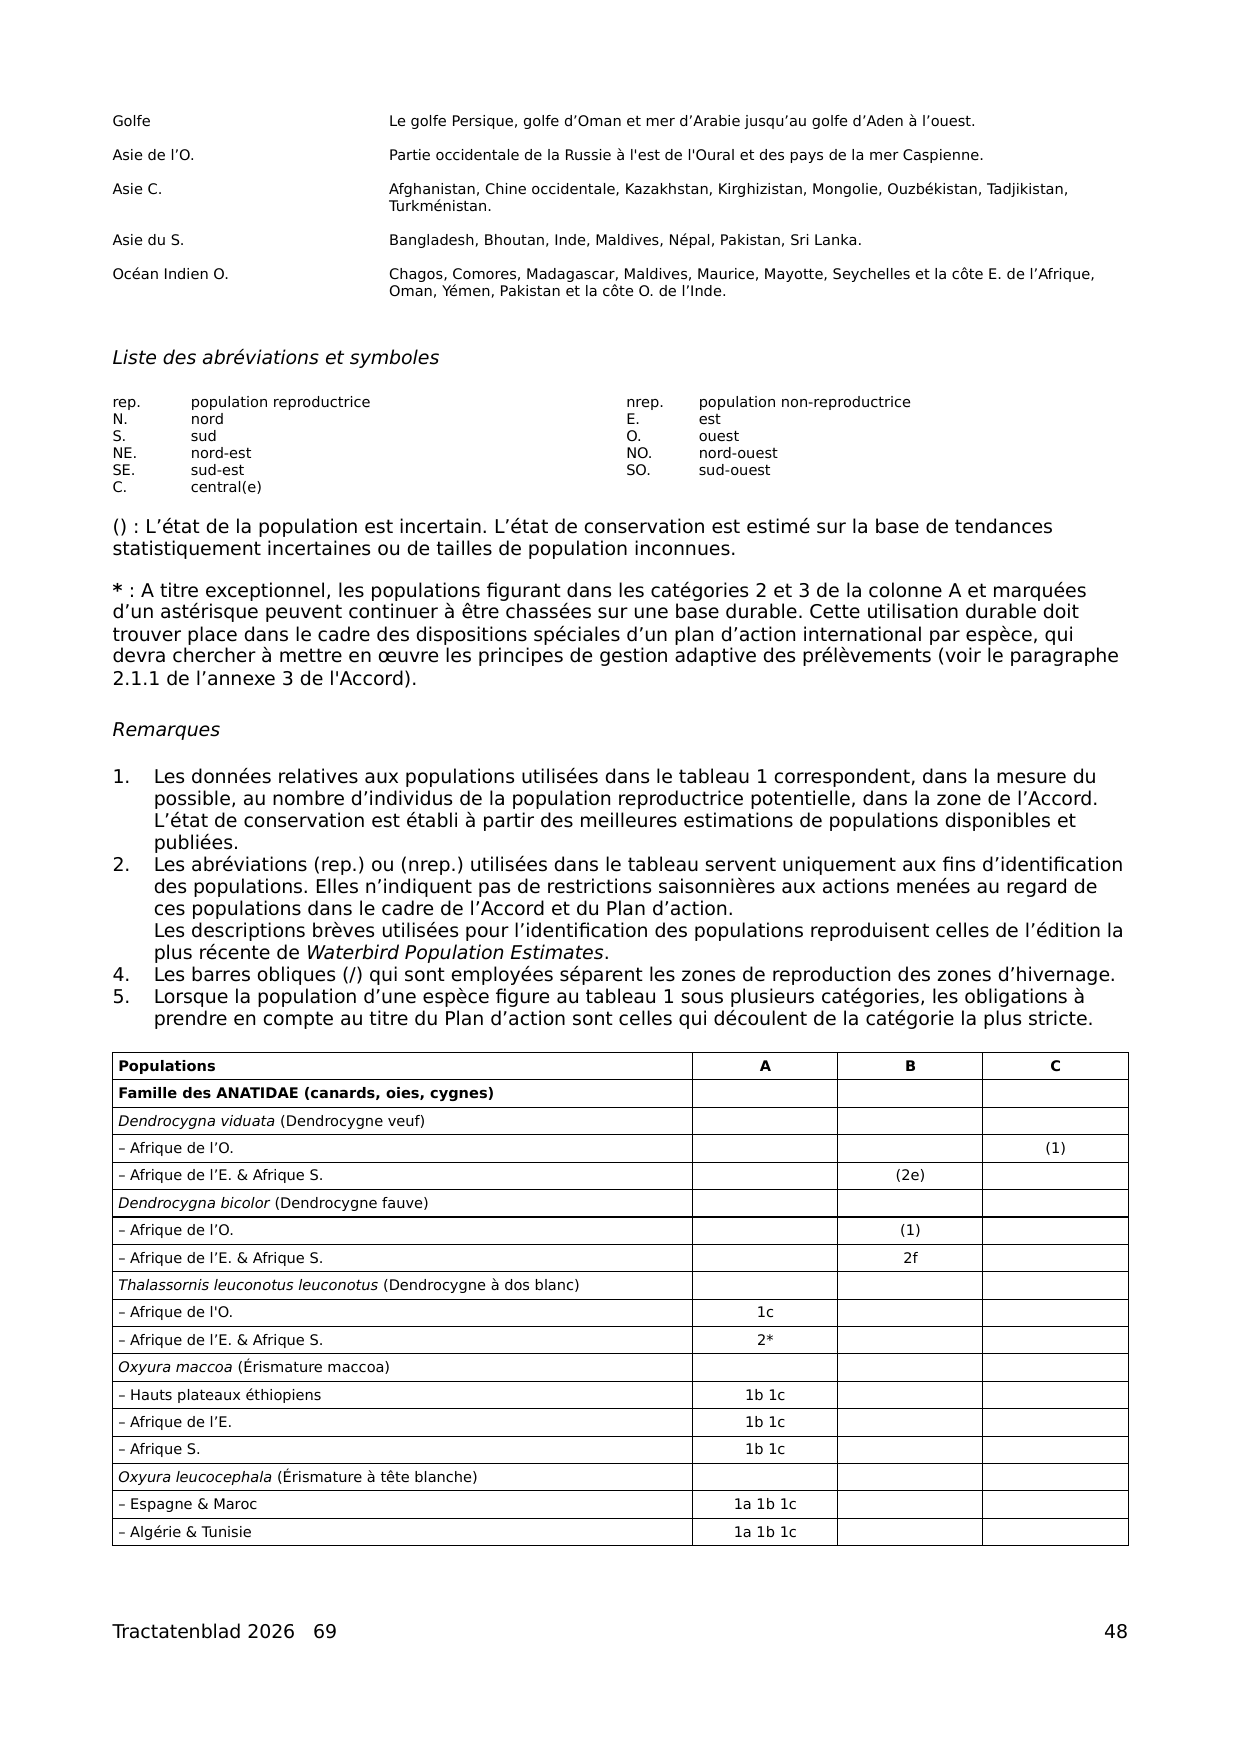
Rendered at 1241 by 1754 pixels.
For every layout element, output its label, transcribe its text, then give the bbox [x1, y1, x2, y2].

table_cell [112, 130, 383, 147]
table_cell [383, 215, 1128, 232]
table_cell Oxyura maccoa (Érismature maccoa) [113, 1354, 692, 1381]
table_cell 1c [693, 1300, 837, 1326]
table_cell O. [620, 428, 693, 444]
table_cell ouest [693, 428, 1128, 444]
table_cell 2f [838, 1245, 982, 1271]
table_cell [693, 479, 1128, 496]
table_cell [693, 1218, 837, 1244]
table_cell S. [112, 428, 185, 444]
table_cell [693, 1354, 837, 1381]
table_cell 1b 1c [693, 1409, 837, 1436]
table_cell – Afrique de l’E. & Afrique S. [113, 1327, 692, 1353]
table_header Populations [113, 1053, 692, 1079]
table_cell C. [112, 479, 185, 496]
table_cell [838, 1519, 982, 1545]
table_cell [112, 300, 383, 317]
table_cell – Algérie & Tunisie [113, 1519, 692, 1545]
table_cell E. [620, 411, 693, 428]
table_cell – Afrique de l’O. [113, 1135, 692, 1162]
table_cell – Afrique de l'O. [113, 1300, 692, 1326]
table_cell – Afrique de l’E. & Afrique S. [113, 1163, 692, 1189]
table_cell [983, 1163, 1128, 1189]
table_cell [693, 1272, 837, 1298]
table_cell [838, 1327, 982, 1353]
table_cell [693, 1163, 837, 1189]
table_cell [112, 96, 383, 113]
table_cell [693, 1190, 837, 1216]
table_cell [983, 1300, 1128, 1326]
table_cell Dendrocygna bicolor (Dendrocygne fauve) [113, 1190, 692, 1216]
table_cell 1b 1c [693, 1437, 837, 1463]
table_cell Partie occidentale de la Russie à l'est de l'Oural et des pays de la mer Caspienne. [383, 147, 1128, 164]
table_cell – Espagne & Maroc [113, 1491, 692, 1518]
table_cell (1) [838, 1218, 982, 1244]
table_cell [983, 1437, 1128, 1463]
table_cell Bangladesh, Bhoutan, Inde, Maldives, Népal, Pakistan, Sri Lanka. [383, 232, 1128, 249]
table_cell est [693, 411, 1128, 428]
table_cell [983, 1354, 1128, 1381]
table_cell [693, 1464, 837, 1490]
table_cell [838, 1272, 982, 1298]
table_cell NE. [112, 445, 185, 462]
table_cell 1a 1b 1c [693, 1491, 837, 1518]
table_header population non-reproductrice [693, 394, 1128, 411]
table_cell [838, 1382, 982, 1408]
table_cell [383, 164, 1128, 181]
table_cell Oxyura leucocephala (Érismature à tête blanche) [113, 1464, 692, 1490]
text 4. Les barres obliques (/) qui sont employées séparent les zones de reproduction des zones d’hivernage. [112, 964, 1128, 986]
table_cell sud-ouest [693, 462, 1128, 478]
table_cell 1a 1b 1c [693, 1519, 837, 1545]
table_cell [838, 1464, 982, 1490]
text 5. Lorsque la population d’une espèce figure au tableau 1 sous plusieurs catégories, les obligations à prendre en compte au titre du Plan d’action sont celles qui découlent de la catégorie la plus stricte. [112, 986, 1128, 1030]
table_cell [383, 96, 1128, 113]
table_cell Famille des ANATIDAE (canards, oies, cygnes) [113, 1080, 692, 1107]
table_cell [983, 1382, 1128, 1408]
table_cell [838, 1135, 982, 1162]
table_cell – Hauts plateaux éthiopiens [113, 1382, 692, 1408]
table_cell [838, 1437, 982, 1463]
table_cell [838, 1354, 982, 1381]
table_cell [693, 1135, 837, 1162]
table_cell [983, 1272, 1128, 1298]
table_header nrep. [620, 394, 693, 411]
table_cell (2e) [838, 1163, 982, 1189]
table_cell Chagos, Comores, Madagascar, Maldives, Maurice, Mayotte, Seychelles et la côte E. de l’Afrique, Oman, Yémen, Pakistan et la côte O. de l’Inde. [383, 266, 1128, 300]
table_cell [983, 1409, 1128, 1436]
table_cell Océan Indien O. [112, 266, 383, 300]
text Les descriptions brèves utilisées pour l’identification des populations reproduisent celles de l’édition la plus récente de Waterbird Population Estimates. [153, 920, 1128, 964]
table_cell – Afrique S. [113, 1437, 692, 1463]
table_cell sud-est [185, 462, 620, 478]
table_cell [983, 1519, 1128, 1545]
table_cell [983, 1108, 1128, 1134]
table_cell nord [185, 411, 620, 428]
table_cell [693, 1080, 837, 1107]
table_cell Golfe [112, 113, 383, 130]
table_cell SE. [112, 462, 185, 478]
table_header B [838, 1053, 982, 1079]
table_cell sud [185, 428, 620, 444]
table_cell SO. [620, 462, 693, 478]
table_cell 2* [693, 1327, 837, 1353]
table_cell central(e) [185, 479, 620, 496]
table_cell Le golfe Persique, golfe d’Oman et mer d’Arabie jusqu’au golfe d’Aden à l’ouest. [383, 113, 1128, 130]
table_header C [983, 1053, 1128, 1079]
table_cell Asie du S. [112, 232, 383, 249]
table_cell [838, 1108, 982, 1134]
text * : A titre exceptionnel, les populations figurant dans les catégories 2 et 3 de la colonne A et marquées d’un astérisque peuvent continuer à être chassées sur une base durable. Cette utilisation durable doit trouver place dans le cadre des dispositions spéciales d’un plan d’action international par espèce, qui devra chercher à mettre en œuvre les principes de gestion adaptive des prélèvements (voir le paragraphe 2.1.1 de l’annexe 3 de l'Accord). [112, 579, 1128, 689]
table_header A [693, 1053, 837, 1079]
text 2. Les abréviations (rep.) ou (nrep.) utilisées dans le tableau servent uniquement aux fins d’identification des populations. Elles n’indiquent pas de restrictions saisonnières aux actions menées au regard de ces populations dans le cadre de l’Accord et du Plan d’action. [112, 854, 1128, 920]
table_cell [983, 1080, 1128, 1107]
table_cell – Afrique de l’E. [113, 1409, 692, 1436]
table_cell [112, 164, 383, 181]
subtitle Liste des abréviations et symboles [112, 347, 1128, 369]
table_cell – Afrique de l’O. [113, 1218, 692, 1244]
table_cell Afghanistan, Chine occidentale, Kazakhstan, Kirghizistan, Mongolie, Ouzbékistan, Tadjikistan, Turkménistan. [383, 181, 1128, 215]
table_cell nord-est [185, 445, 620, 462]
table_cell Asie de l’O. [112, 147, 383, 164]
table_cell [838, 1080, 982, 1107]
table_cell Asie C. [112, 181, 383, 215]
table_cell [983, 1464, 1128, 1490]
text () : L’état de la population est incertain. L’état de conservation est estimé sur la base de tendances statistiquement incertaines ou de tailles de population inconnues. [112, 516, 1128, 559]
table_cell [983, 1190, 1128, 1216]
table_cell [383, 130, 1128, 147]
table_cell [838, 1190, 982, 1216]
table_cell [693, 1108, 837, 1134]
table_cell Dendrocygna viduata (Dendrocygne veuf) [113, 1108, 692, 1134]
table_cell – Afrique de l’E. & Afrique S. [113, 1245, 692, 1271]
table_cell [112, 215, 383, 232]
table_cell [983, 1491, 1128, 1518]
table_header rep. [112, 394, 185, 411]
table_cell 1b 1c [693, 1382, 837, 1408]
table_cell [838, 1300, 982, 1326]
text 1. Les données relatives aux populations utilisées dans le tableau 1 correspondent, dans la mesure du possible, au nombre d’individus de la population reproductrice potentielle, dans la zone de l’Accord. L’état de conservation est établi à partir des meilleures estimations de populations disponibles et publiées. [112, 766, 1128, 854]
table_cell [838, 1491, 982, 1518]
table_cell [383, 300, 1128, 317]
table_cell [983, 1327, 1128, 1353]
table_cell [620, 479, 693, 496]
table_cell [383, 249, 1128, 266]
table_cell [693, 1245, 837, 1271]
table_cell [838, 1409, 982, 1436]
table_header population reproductrice [185, 394, 620, 411]
table_cell Thalassornis leuconotus leuconotus (Dendrocygne à dos blanc) [113, 1272, 692, 1298]
table_cell [112, 249, 383, 266]
table_cell (1) [983, 1135, 1128, 1162]
subtitle Remarques [112, 719, 1128, 741]
table_cell NO. [620, 445, 693, 462]
table_cell N. [112, 411, 185, 428]
table_cell [983, 1218, 1128, 1244]
table_cell [983, 1245, 1128, 1271]
table_cell nord-ouest [693, 445, 1128, 462]
